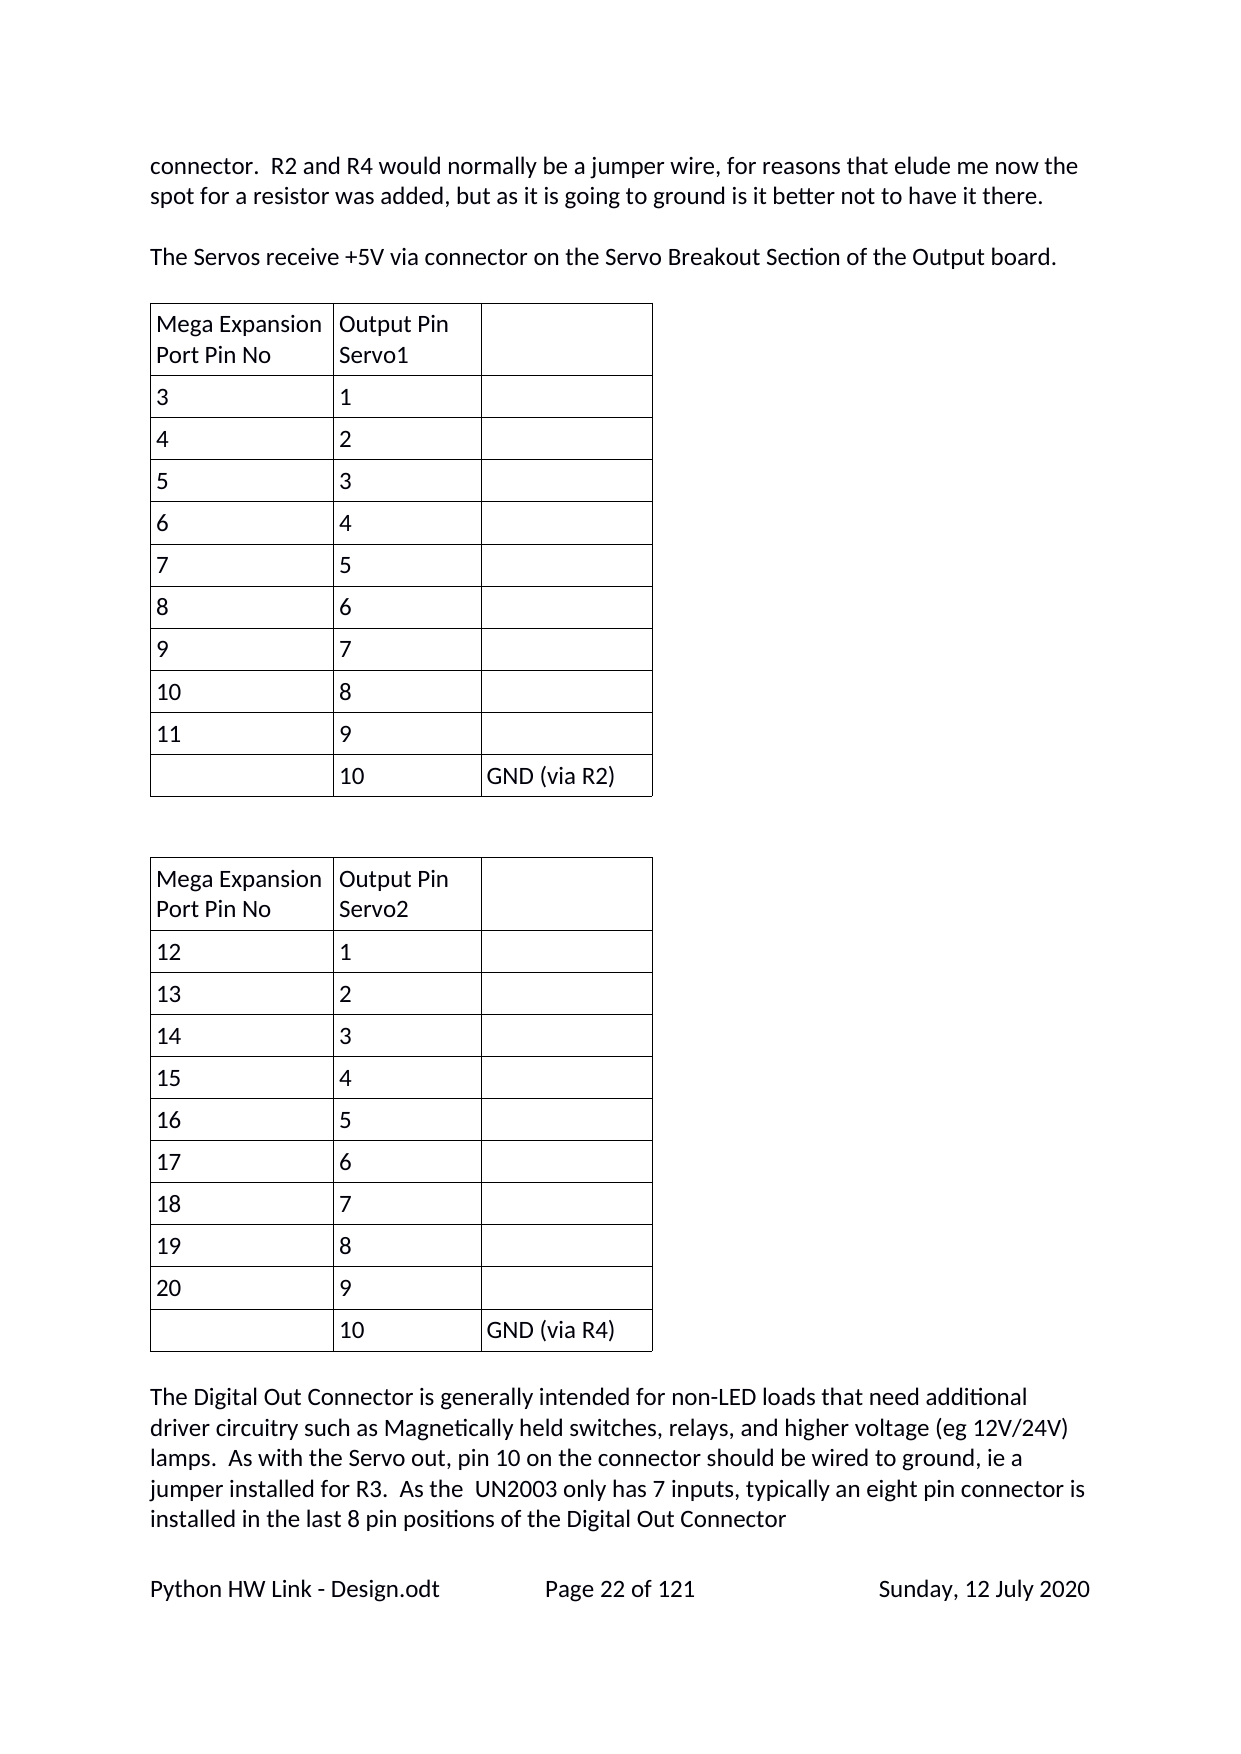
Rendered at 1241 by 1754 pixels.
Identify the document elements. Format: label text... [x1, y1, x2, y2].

table_cell [482, 1057, 652, 1098]
table_cell [151, 755, 333, 796]
table_cell 6 [334, 1141, 481, 1182]
table_header Output Pin Servo2 [334, 858, 481, 930]
table_header [482, 858, 652, 930]
table_cell [482, 671, 652, 712]
table_cell 6 [151, 502, 333, 543]
table_cell 9 [334, 1267, 481, 1308]
table_cell 10 [151, 671, 333, 712]
table_header Output Pin Servo1 [334, 304, 481, 375]
table_cell 5 [334, 1099, 481, 1140]
table_cell 4 [151, 418, 333, 459]
table_cell [482, 713, 652, 754]
table_cell 7 [334, 1183, 481, 1224]
table_header Mega Expansion Port Pin No [151, 304, 333, 375]
table_cell 17 [151, 1141, 333, 1182]
table_cell 4 [334, 502, 481, 543]
table_cell [482, 587, 652, 628]
table_cell [482, 1015, 652, 1056]
table_cell 19 [151, 1225, 333, 1266]
table_cell 16 [151, 1099, 333, 1140]
table_cell 9 [334, 713, 481, 754]
table_cell 7 [334, 629, 481, 670]
table_header Mega Expansion Port Pin No [151, 858, 333, 930]
table_cell 12 [151, 931, 333, 972]
table_cell 8 [334, 1225, 481, 1266]
table_cell 15 [151, 1057, 333, 1098]
table_cell 3 [334, 1015, 481, 1056]
table_cell 2 [334, 973, 481, 1014]
text The Digital Out Connector is generally intended for non-LED loads that need additional driver circuitry such as Magnetically held switches, relays, and higher voltage (eg 12V/24V) lamps. As with the Servo out, pin 10 on the connector should be wired to ground, ie a jumper installed for R3. As the UN2003 only has 7 inputs, typically an eight pin connector is installed in the last 8 pin positions of the Digital Out Connector [150, 1381, 1090, 1534]
table_cell [482, 460, 652, 501]
table_cell 2 [334, 418, 481, 459]
table_cell 10 [334, 755, 481, 796]
table_cell [482, 1099, 652, 1140]
table_header [482, 304, 652, 375]
table_cell 9 [151, 629, 333, 670]
table_cell [482, 629, 652, 670]
table_cell 3 [151, 376, 333, 417]
table_cell [482, 1183, 652, 1224]
table_cell GND (via R2) [482, 755, 652, 796]
table_cell GND (via R4) [482, 1310, 652, 1351]
table_cell 5 [151, 460, 333, 501]
table_cell 1 [334, 931, 481, 972]
table_cell 3 [334, 460, 481, 501]
table_cell 4 [334, 1057, 481, 1098]
table_cell 14 [151, 1015, 333, 1056]
table_cell 20 [151, 1267, 333, 1308]
table_cell [482, 1141, 652, 1182]
table_cell 8 [151, 587, 333, 628]
table_cell 8 [334, 671, 481, 712]
table_cell 11 [151, 713, 333, 754]
text connector. R2 and R4 would normally be a jumper wire, for reasons that elude me now the spot for a resistor was added, but as it is going to ground is it better not to have it there. [150, 150, 1090, 211]
table_cell [482, 973, 652, 1014]
table_cell [482, 1267, 652, 1308]
table_cell 13 [151, 973, 333, 1014]
table_cell 6 [334, 587, 481, 628]
table_cell [482, 545, 652, 586]
text The Servos receive +5V via connector on the Servo Breakout Section of the Output board. [150, 242, 1090, 272]
table_cell [482, 502, 652, 543]
table_cell [482, 931, 652, 972]
table_cell [482, 376, 652, 417]
table_cell 7 [151, 545, 333, 586]
table_cell 1 [334, 376, 481, 417]
table_cell [151, 1310, 333, 1351]
table_cell [482, 1225, 652, 1266]
table_cell 10 [334, 1310, 481, 1351]
table_cell [482, 418, 652, 459]
table_cell 5 [334, 545, 481, 586]
table_cell 18 [151, 1183, 333, 1224]
